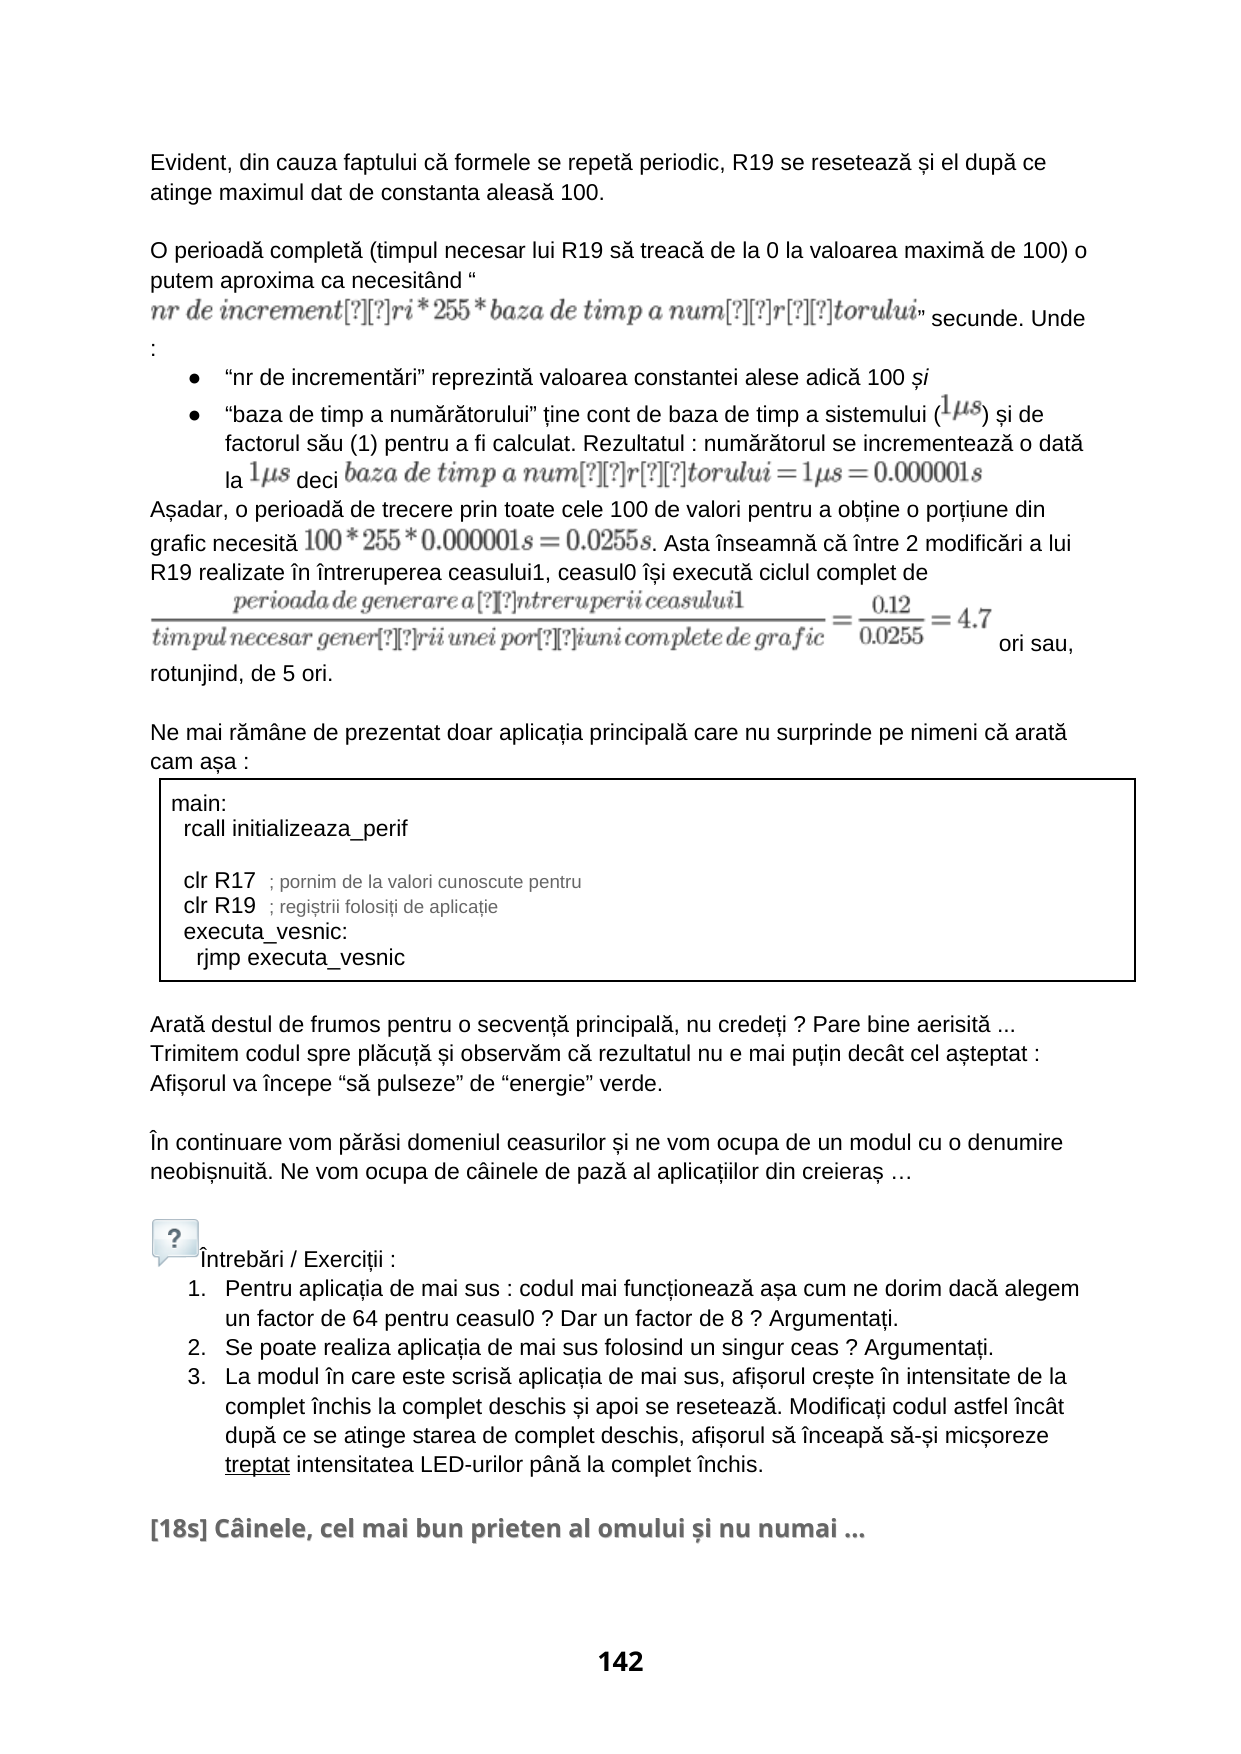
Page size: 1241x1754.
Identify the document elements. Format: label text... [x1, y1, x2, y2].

text Arată destul de frumos pentru o secvență principală, nu credeți ? Pare bine aerisită ... [150, 1012, 1091, 1037]
picture [304, 526, 652, 552]
list La modul în care este scrisă aplicația de mai sus, afișorul crește în intensitate de la complet închis la complet deschis și apoi se resetează. Modificați codul astfel încât după ce se atinge starea de complet deschis, afișorul să înceapă să-și micșoreze treptat intensitatea LED-urilor până la complet închis. [187, 1364, 1091, 1478]
picture [941, 393, 982, 422]
list “nr de incrementări” reprezintă valoarea constantei alese adică 100 și [187, 364, 1091, 390]
list “baza de timp a numărătorului” ține cont de baza de timp a sistemului () și de factorul său (1) pentru a fi calculat. Rezultatul : numărătorul se incrementează o dată la deci [187, 394, 1091, 493]
table_header main: rcall initializeaza_perif clr R17 ; pornim de la valori cunoscute pentru clr R19 ; regiștrii folosiți de aplicație executa_vesnic: rjmp executa_vesnic [161, 780, 1134, 980]
text Așadar, o perioadă de trecere prin toate cele 100 de valori pentru a obține o porțiune din grafic necesită . Asta înseamnă că între 2 modificări a lui R19 realizate în întreruperea ceasului1, ceasul0 își execută ciclul complet de ori sau, rotunjind, de 5 ori. [150, 497, 1091, 686]
text În continuare vom părăsi domeniul ceasurilor și ne vom ocupa de un modul cu o denumire neobișnuită. Ne vom ocupa de câinele de pază al aplicațiilor din creieraș … [150, 1129, 1091, 1184]
picture [150, 296, 918, 327]
text Ne mai rămâne de prezentat doar aplicația principală care nu surprinde pe nimeni că arată cam așa : [150, 719, 1091, 774]
list Pentru aplicația de mai sus : codul mai funcționează așa cum ne dorim dacă alegem un factor de 64 pentru ceasul0 ? Dar un factor de 8 ? Argumentați. [187, 1276, 1091, 1331]
text Evident, din cauza faptului că formele se repetă periodic, R19 se resetează și el după ce atinge maximul dat de constanta aleasă 100. [150, 150, 1091, 205]
picture [249, 460, 290, 489]
list Se poate realiza aplicația de mai sus folosind un singur ceas ? Argumentați. [187, 1335, 1091, 1360]
picture [150, 1217, 200, 1268]
subtitle [18s] Câinele, cel mai bun prieten al omului și nu numai ... [150, 1511, 1091, 1545]
text Trimitem codul spre plăcuță și observăm că rezultatul nu e mai puțin decât cel așteptat : Afișorul va începe “să pulseze” de “energie” verde. [150, 1041, 1091, 1096]
text Întrebări / Exerciții : [150, 1243, 1091, 1272]
picture [150, 589, 993, 652]
picture [344, 460, 983, 489]
text O perioadă completă (timpul necesar lui R19 să treacă de la 0 la valoarea maximă de 100) o putem aproxima ca necesitând “” secunde. Unde : [150, 238, 1091, 361]
